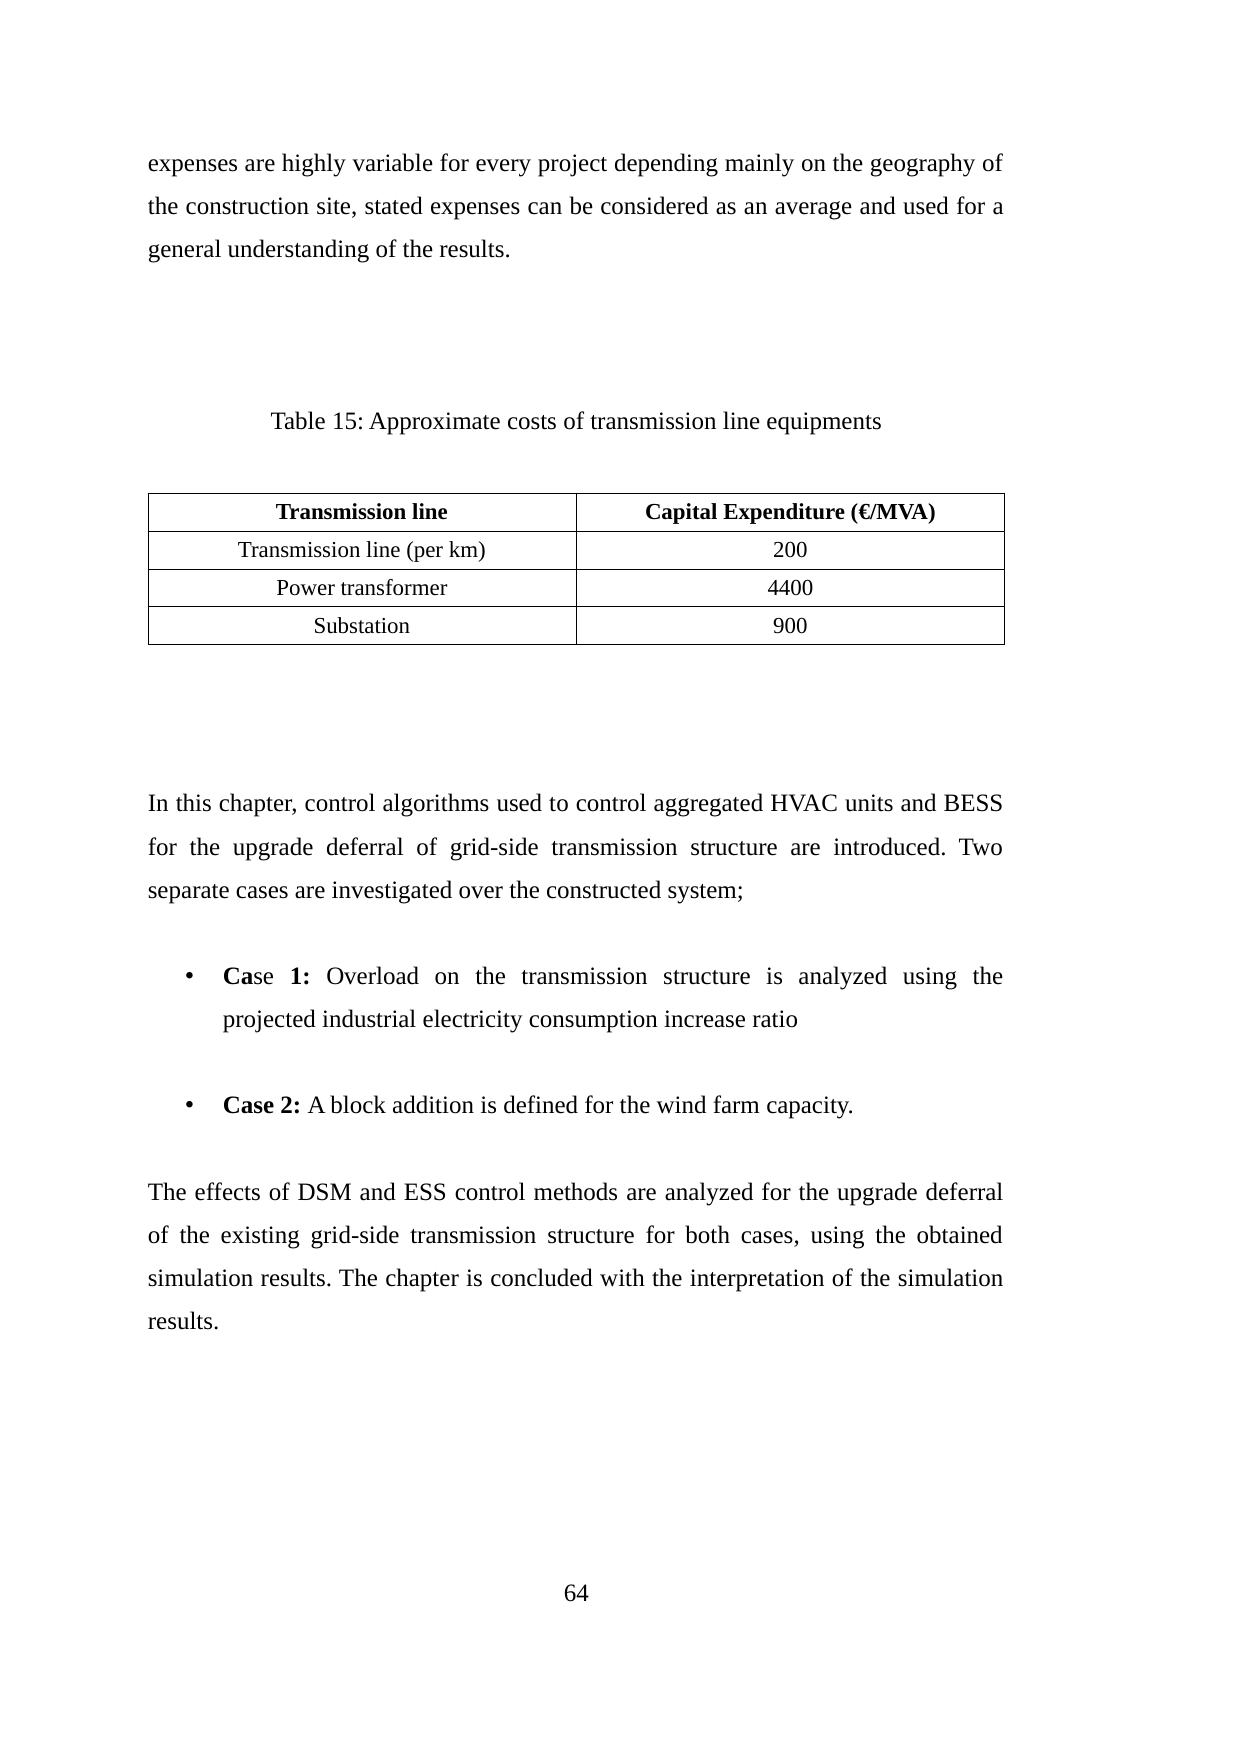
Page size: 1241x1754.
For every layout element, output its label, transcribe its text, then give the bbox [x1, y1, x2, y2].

text The effects of DSM and ESS control methods are analyzed for the upgrade deferral of the existing grid-side transmission structure for both cases, using the obtained simulation results. The chapter is concluded with the interpretation of the simulation results. [148, 1177, 1004, 1335]
table_cell 200 [577, 532, 1004, 568]
table_cell Substation [149, 607, 576, 644]
text expenses are highly variable for every project depending mainly on the geography of the construction site, stated expenses can be considered as an average and used for a general understanding of the results. [148, 148, 1004, 263]
text Table 15: Approximate costs of transmission line equipments [148, 406, 1004, 435]
table_header Transmission line [149, 494, 576, 531]
list Case 2: A block addition is defined for the wind farm capacity. [185, 1090, 1004, 1119]
table_cell Power transformer [149, 570, 576, 606]
table_header Capital Expenditure (€/MVA) [577, 494, 1004, 531]
table_cell 4400 [577, 570, 1004, 606]
list Case 1: Overload on the transmission structure is analyzed using the projected industrial electricity consumption increase ratio [185, 961, 1004, 1033]
text In this chapter, control algorithms used to control aggregated HVAC units and BESS for the upgrade deferral of grid-side transmission structure are introduced. Two separate cases are investigated over the constructed system; [148, 788, 1004, 903]
table_cell 900 [577, 607, 1004, 644]
table_cell Transmission line (per km) [149, 532, 576, 568]
